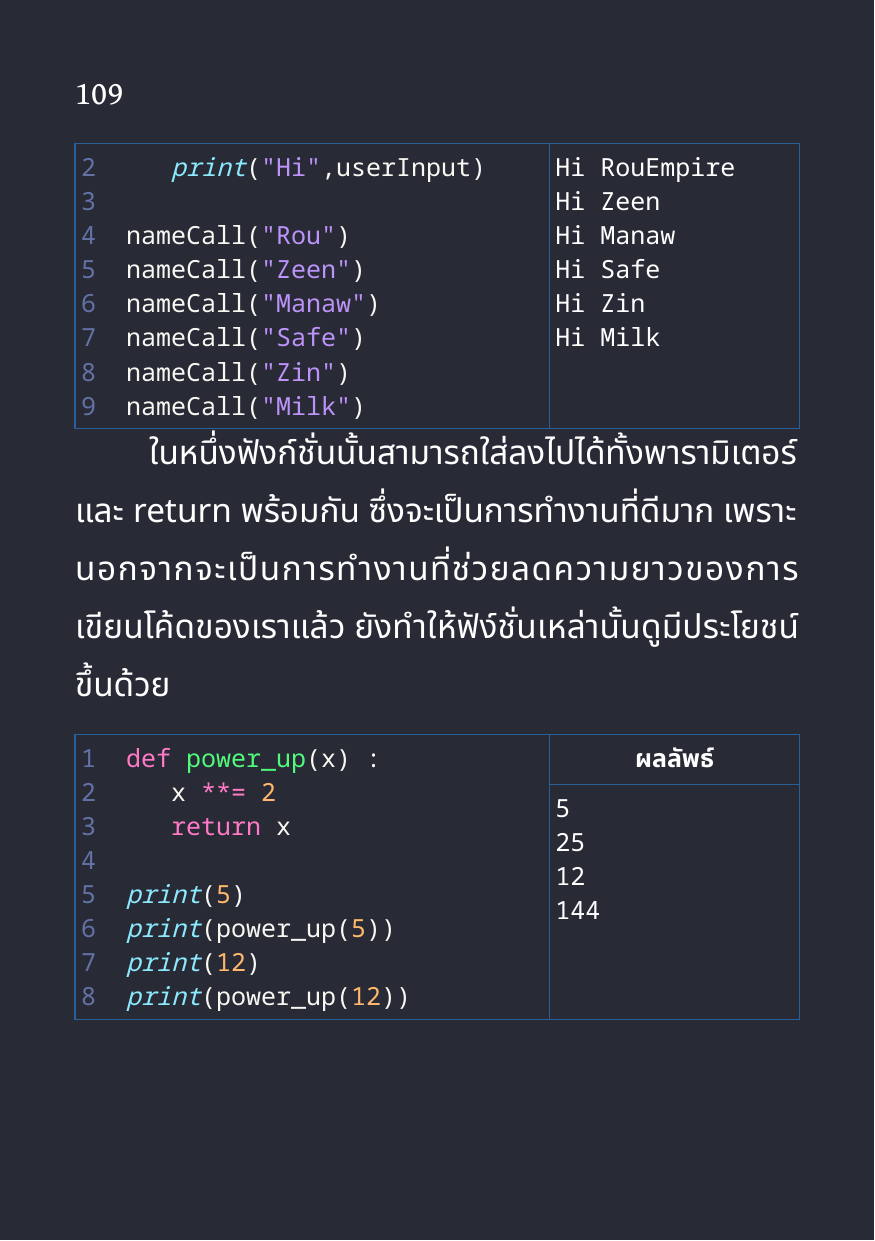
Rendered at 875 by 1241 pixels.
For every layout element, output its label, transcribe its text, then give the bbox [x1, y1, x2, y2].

table_header 1 def power_up(x) : 2 x **= 2 3 return x 4 5 print(5) 6 print(power_up(5)) 7 print(12) 8 print(power_up(12)) [76, 735, 549, 1019]
table_cell 5 25 12 144 [550, 785, 799, 1019]
text ในหนึ่งฟังก์ชั่นนั้นสามารถใส่ลงไปได้ทั้งพารามิเตอร์และ return พร้อมกัน ซึ่งจะเป็นการทำงานที่ดีมาก เพราะนอกจากจะเป็นการทำงานที่ช่วยลดความยาวของการเขียนโค้ดของเราแล้ว ยังทำให้ฟัง์ชั่นเหล่านั้นดูมีประโยชน์ขึ้นด้วย [75, 429, 799, 712]
table_header 2 print("Hi",userInput) 3 4 nameCall("Rou") 5 nameCall("Zeen") 6 nameCall("Manaw") 7 nameCall("Safe") 8 nameCall("Zin") 9 nameCall("Milk") [76, 144, 549, 428]
table_header ผลลัพธ์ [550, 735, 799, 784]
table_cell Hi RouEmpire Hi Zeen Hi Manaw Hi Safe Hi Zin Hi Milk [550, 144, 799, 428]
